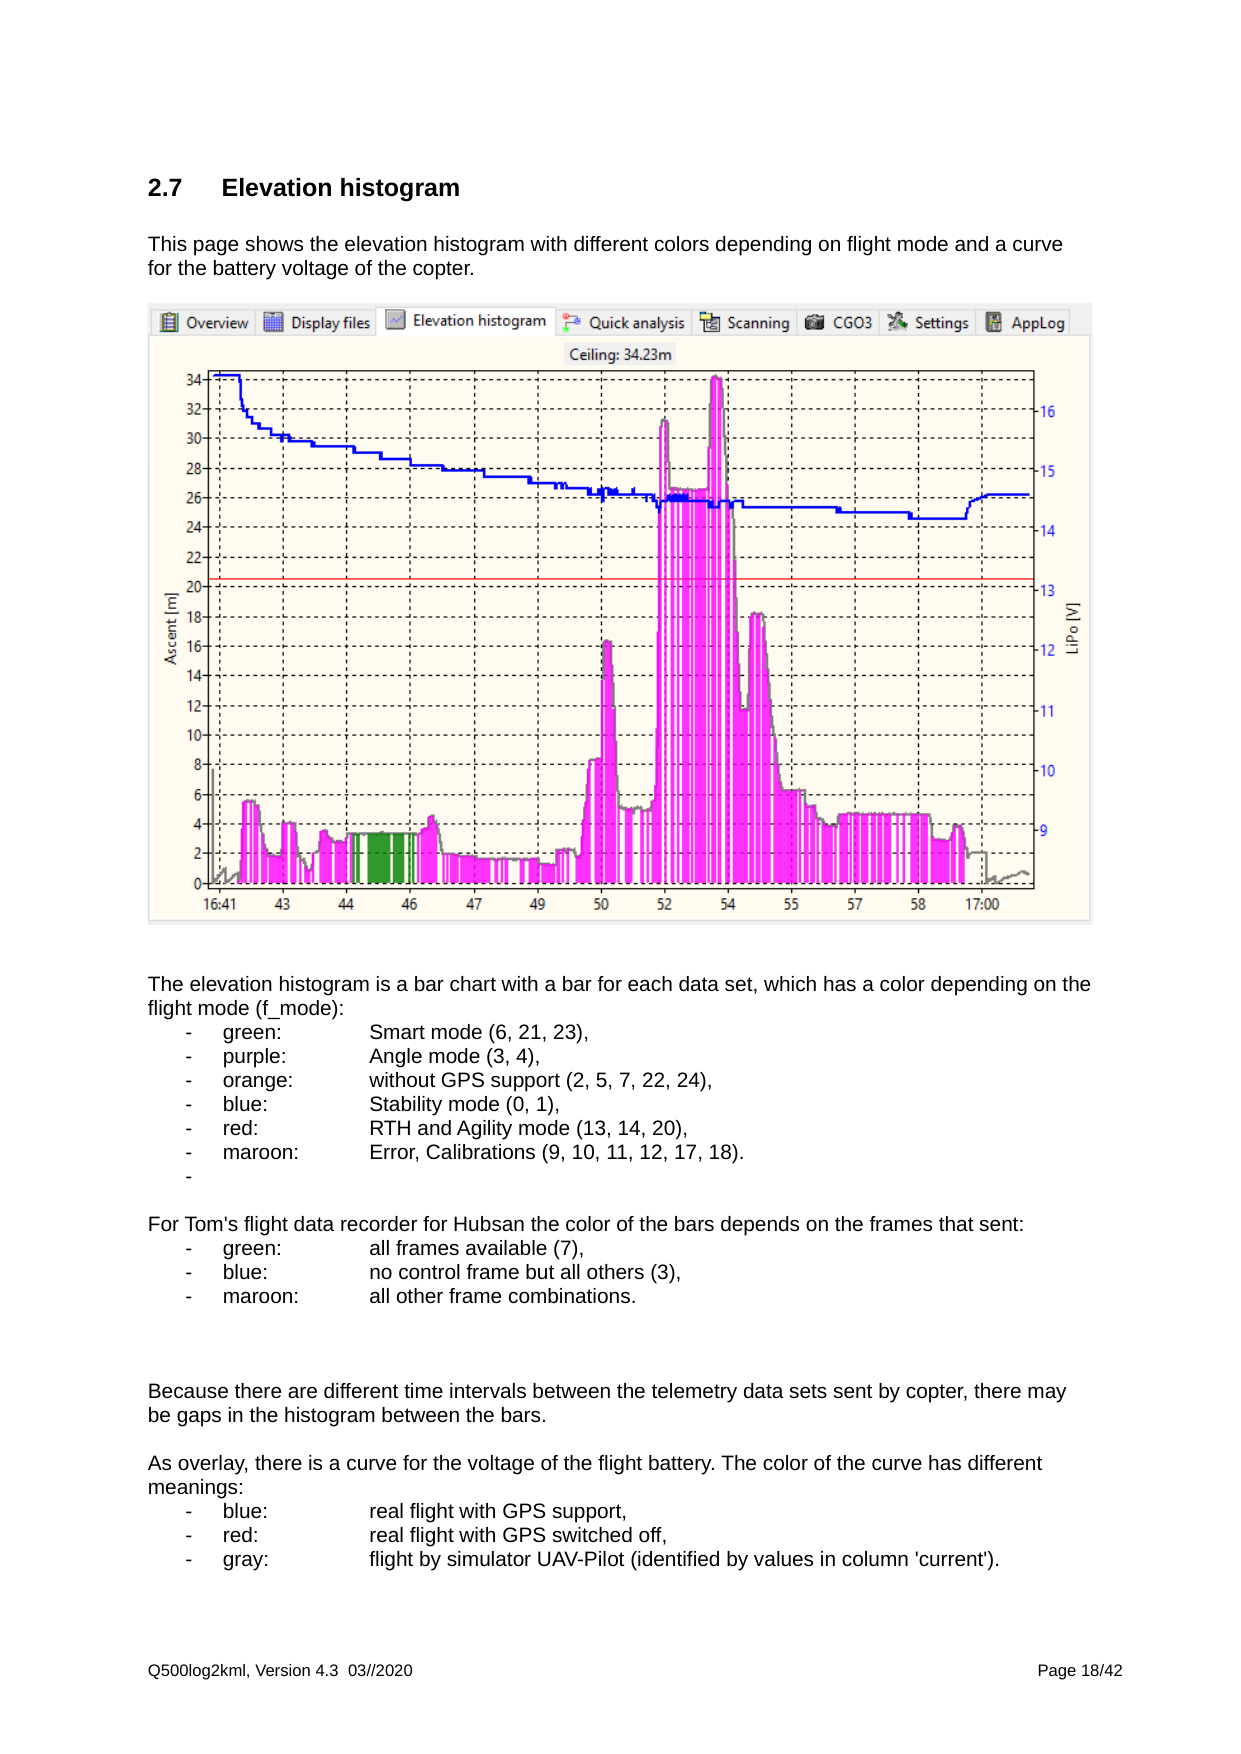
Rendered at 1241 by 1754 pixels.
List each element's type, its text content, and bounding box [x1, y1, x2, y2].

list orange: without GPS support (2, 5, 7, 22, 24), [185, 1068, 1093, 1092]
list green: all frames available (7), [185, 1236, 1093, 1259]
list red: RTH and Agility mode (13, 14, 20), [185, 1116, 1093, 1140]
list blue: real flight with GPS support, [185, 1499, 1093, 1523]
list maroon: all other frame combinations. [185, 1283, 1093, 1307]
picture [147, 303, 1093, 925]
list purple: Angle mode (3, 4), [185, 1044, 1093, 1068]
list gray: flight by simulator UAV-Pilot (identified by values in column 'current'). [185, 1547, 1093, 1571]
list blue: no control frame but all others (3), [185, 1259, 1093, 1283]
text The elevation histogram is a bar chart with a bar for each data set, which has a color depending on the flight mode (f_mode): [148, 972, 1093, 1020]
text For Tom's flight data recorder for Hubsan the color of the bars depends on the frames that sent: [148, 1212, 1093, 1236]
text As overlay, there is a curve for the voltage of the flight battery. The color of the curve has different meanings: [148, 1451, 1093, 1499]
text This page shows the elevation histogram with different colors depending on flight mode and a curve for the battery voltage of the copter. [148, 232, 1093, 279]
list blue: Stability mode (0, 1), [185, 1092, 1093, 1116]
text Because there are different time intervals between the telemetry data sets sent by copter, there may be gaps in the histogram between the bars. [148, 1379, 1093, 1427]
list red: real flight with GPS switched off, [185, 1523, 1093, 1547]
list green: Smart mode (6, 21, 23), [185, 1020, 1093, 1044]
subtitle Elevation histogram [148, 173, 1093, 201]
list maroon: Error, Calibrations (9, 10, 11, 12, 17, 18). [185, 1140, 1093, 1164]
